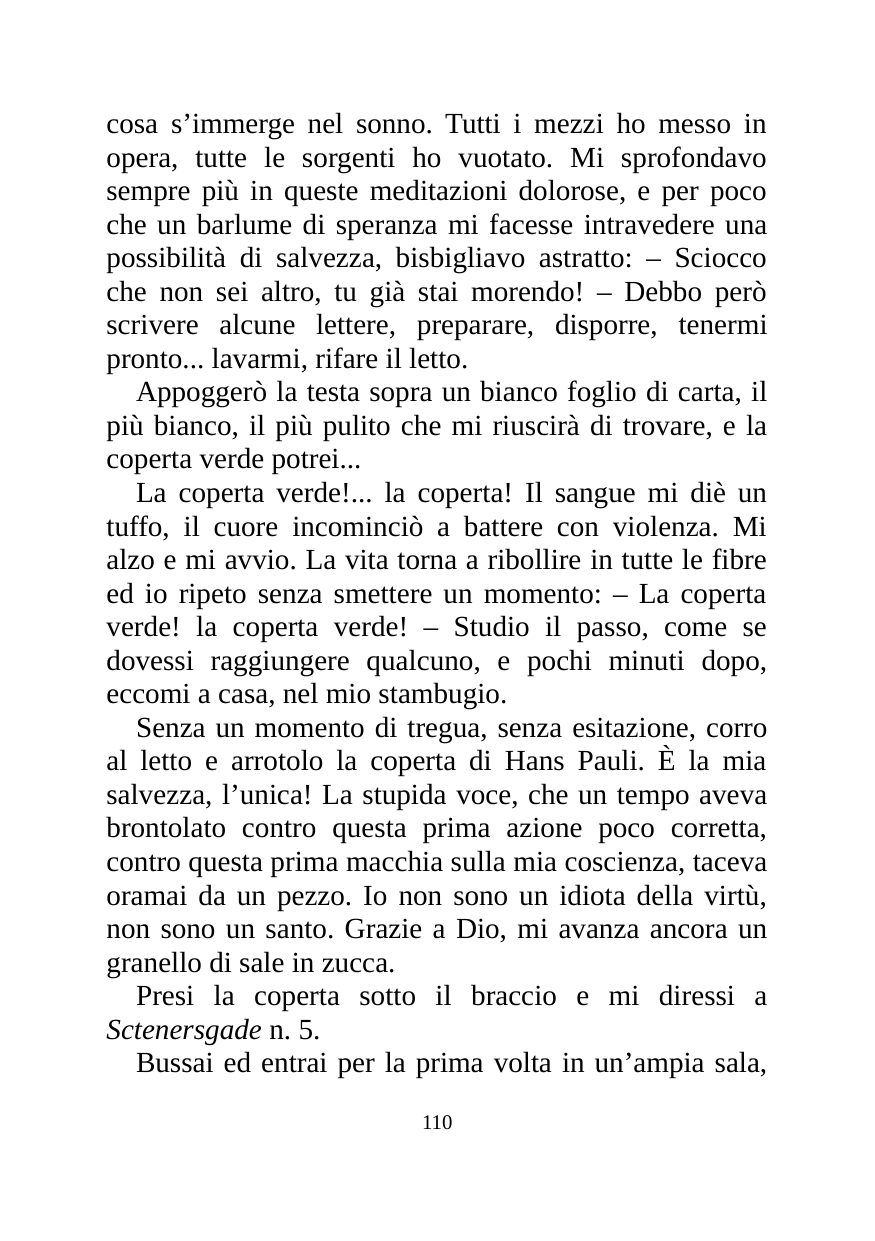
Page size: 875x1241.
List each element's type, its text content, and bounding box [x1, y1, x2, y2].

text cosa s’immerge nel sonno. Tutti i mezzi ho messo in opera, tutte le sorgenti ho vuotato. Mi sprofondavo sempre più in queste meditazioni dolorose, e per poco che un barlume di speranza mi facesse intravedere una possibilità di salvezza, bisbigliavo astratto: – Sciocco che non sei altro, tu già stai morendo! – Debbo però scrivere alcune lettere, preparare, disporre, tenermi pronto... lavarmi, rifare il letto. [106, 106, 768, 374]
text La coperta verde!... la coperta! Il sangue mi diè un tuffo, il cuore incominciò a battere con violenza. Mi alzo e mi avvio. La vita torna a ribollire in tutte le fibre ed io ripeto senza smettere un momento: – La coperta verde! la coperta verde! – Studio il passo, come se dovessi raggiungere qualcuno, e pochi minuti dopo, eccomi a casa, nel mio stambugio. [106, 475, 768, 710]
text Senza un momento di tregua, senza esitazione, corro al letto e arrotolo la coperta di Hans Pauli. È la mia salvezza, l’unica! La stupida voce, che un tempo aveva brontolato contro questa prima azione poco corretta, contro questa prima macchia sulla mia coscienza, taceva oramai da un pezzo. Io non sono un idiota della virtù, non sono un santo. Grazie a Dio, mi avanza ancora un granello di sale in zucca. [106, 710, 768, 978]
text Appoggerò la testa sopra un bianco foglio di carta, il più bianco, il più pulito che mi riuscirà di trovare, e la coperta verde potrei... [106, 374, 768, 475]
text Presi la coperta sotto il braccio e mi diressi a Sctenersgade n. 5. [106, 978, 768, 1045]
text Bussai ed entrai per la prima volta in un’ampia sala, [106, 1045, 768, 1079]
